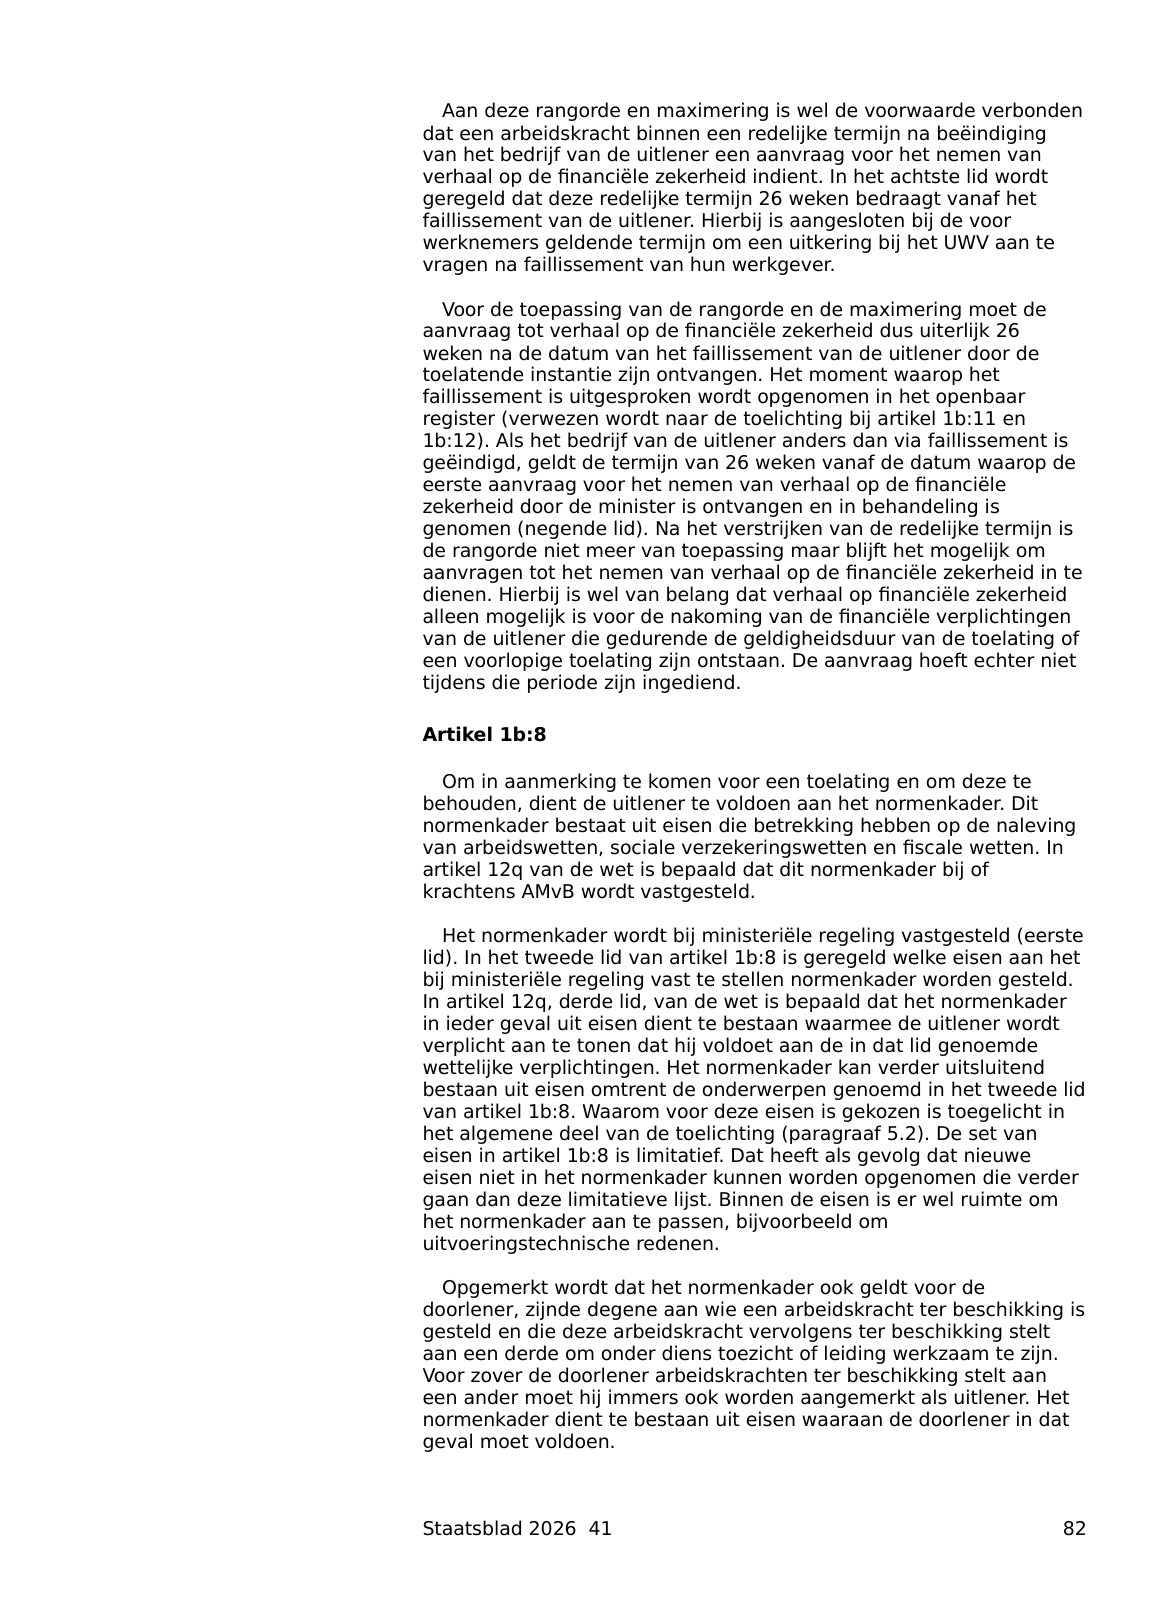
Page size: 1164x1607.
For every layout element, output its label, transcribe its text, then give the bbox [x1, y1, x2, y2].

text Voor de toepassing van de rangorde en de maximering moet de aanvraag tot verhaal op de financiële zekerheid dus uiterlijk 26 weken na de datum van het faillissement van de uitlener door de toelatende instantie zijn ontvangen. Het moment waarop het faillissement is uitgesproken wordt opgenomen in het openbaar register (verwezen wordt naar de toelichting bij artikel 1b:11 en 1b:12). Als het bedrijf van de uitlener anders dan via faillissement is geëindigd, geldt de termijn van 26 weken vanaf de datum waarop de eerste aanvraag voor het nemen van verhaal op de financiële zekerheid door de minister is ontvangen en in behandeling is genomen (negende lid). Na het verstrijken van de redelijke termijn is de rangorde niet meer van toepassing maar blijft het mogelijk om aanvragen tot het nemen van verhaal op de financiële zekerheid in te dienen. Hierbij is wel van belang dat verhaal op financiële zekerheid alleen mogelijk is voor de nakoming van de financiële verplichtingen van de uitlener die gedurende de geldigheidsduur van de toelating of een voorlopige toelating zijn ontstaan. De aanvraag hoeft echter niet tijdens die periode zijn ingediend. [422, 298, 1087, 694]
text Opgemerkt wordt dat het normenkader ook geldt voor de doorlener, zijnde degene aan wie een arbeidskracht ter beschikking is gesteld en die deze arbeidskracht vervolgens ter beschikking stelt aan een derde om onder diens toezicht of leiding werkzaam te zijn. Voor zover de doorlener arbeidskrachten ter beschikking stelt aan een ander moet hij immers ook worden aangemerkt als uitlener. Het normenkader dient te bestaan uit eisen waaraan de doorlener in dat geval moet voldoen. [422, 1277, 1087, 1453]
text Het normenkader wordt bij ministeriële regeling vastgesteld (eerste lid). In het tweede lid van artikel 1b:8 is geregeld welke eisen aan het bij ministeriële regeling vast te stellen normenkader worden gesteld. In artikel 12q, derde lid, van de wet is bepaald dat het normenkader in ieder geval uit eisen dient te bestaan waarmee de uitlener wordt verplicht aan te tonen dat hij voldoet aan de in dat lid genoemde wettelijke verplichtingen. Het normenkader kan verder uitsluitend bestaan uit eisen omtrent de onderwerpen genoemd in het tweede lid van artikel 1b:8. Waarom voor deze eisen is gekozen is toegelicht in het algemene deel van de toelichting (paragraaf 5.2). De set van eisen in artikel 1b:8 is limitatief. Dat heeft als gevolg dat nieuwe eisen niet in het normenkader kunnen worden opgenomen die verder gaan dan deze limitatieve lijst. Binnen de eisen is er wel ruimte om het normenkader aan te passen, bijvoorbeeld om uitvoeringstechnische redenen. [422, 925, 1087, 1255]
subtitle Artikel 1b:8 [422, 724, 1087, 746]
text Om in aanmerking te komen voor een toelating en om deze te behouden, dient de uitlener te voldoen aan het normenkader. Dit normenkader bestaat uit eisen die betrekking hebben op de naleving van arbeidswetten, sociale verzekeringswetten en fiscale wetten. In artikel 12q van de wet is bepaald dat dit normenkader bij of krachtens AMvB wordt vastgesteld. [422, 771, 1087, 903]
text Aan deze rangorde en maximering is wel de voorwaarde verbonden dat een arbeidskracht binnen een redelijke termijn na beëindiging van het bedrijf van de uitlener een aanvraag voor het nemen van verhaal op de financiële zekerheid indient. In het achtste lid wordt geregeld dat deze redelijke termijn 26 weken bedraagt vanaf het faillissement van de uitlener. Hierbij is aangesloten bij de voor werknemers geldende termijn om een uitkering bij het UWV aan te vragen na faillissement van hun werkgever. [422, 100, 1087, 276]
